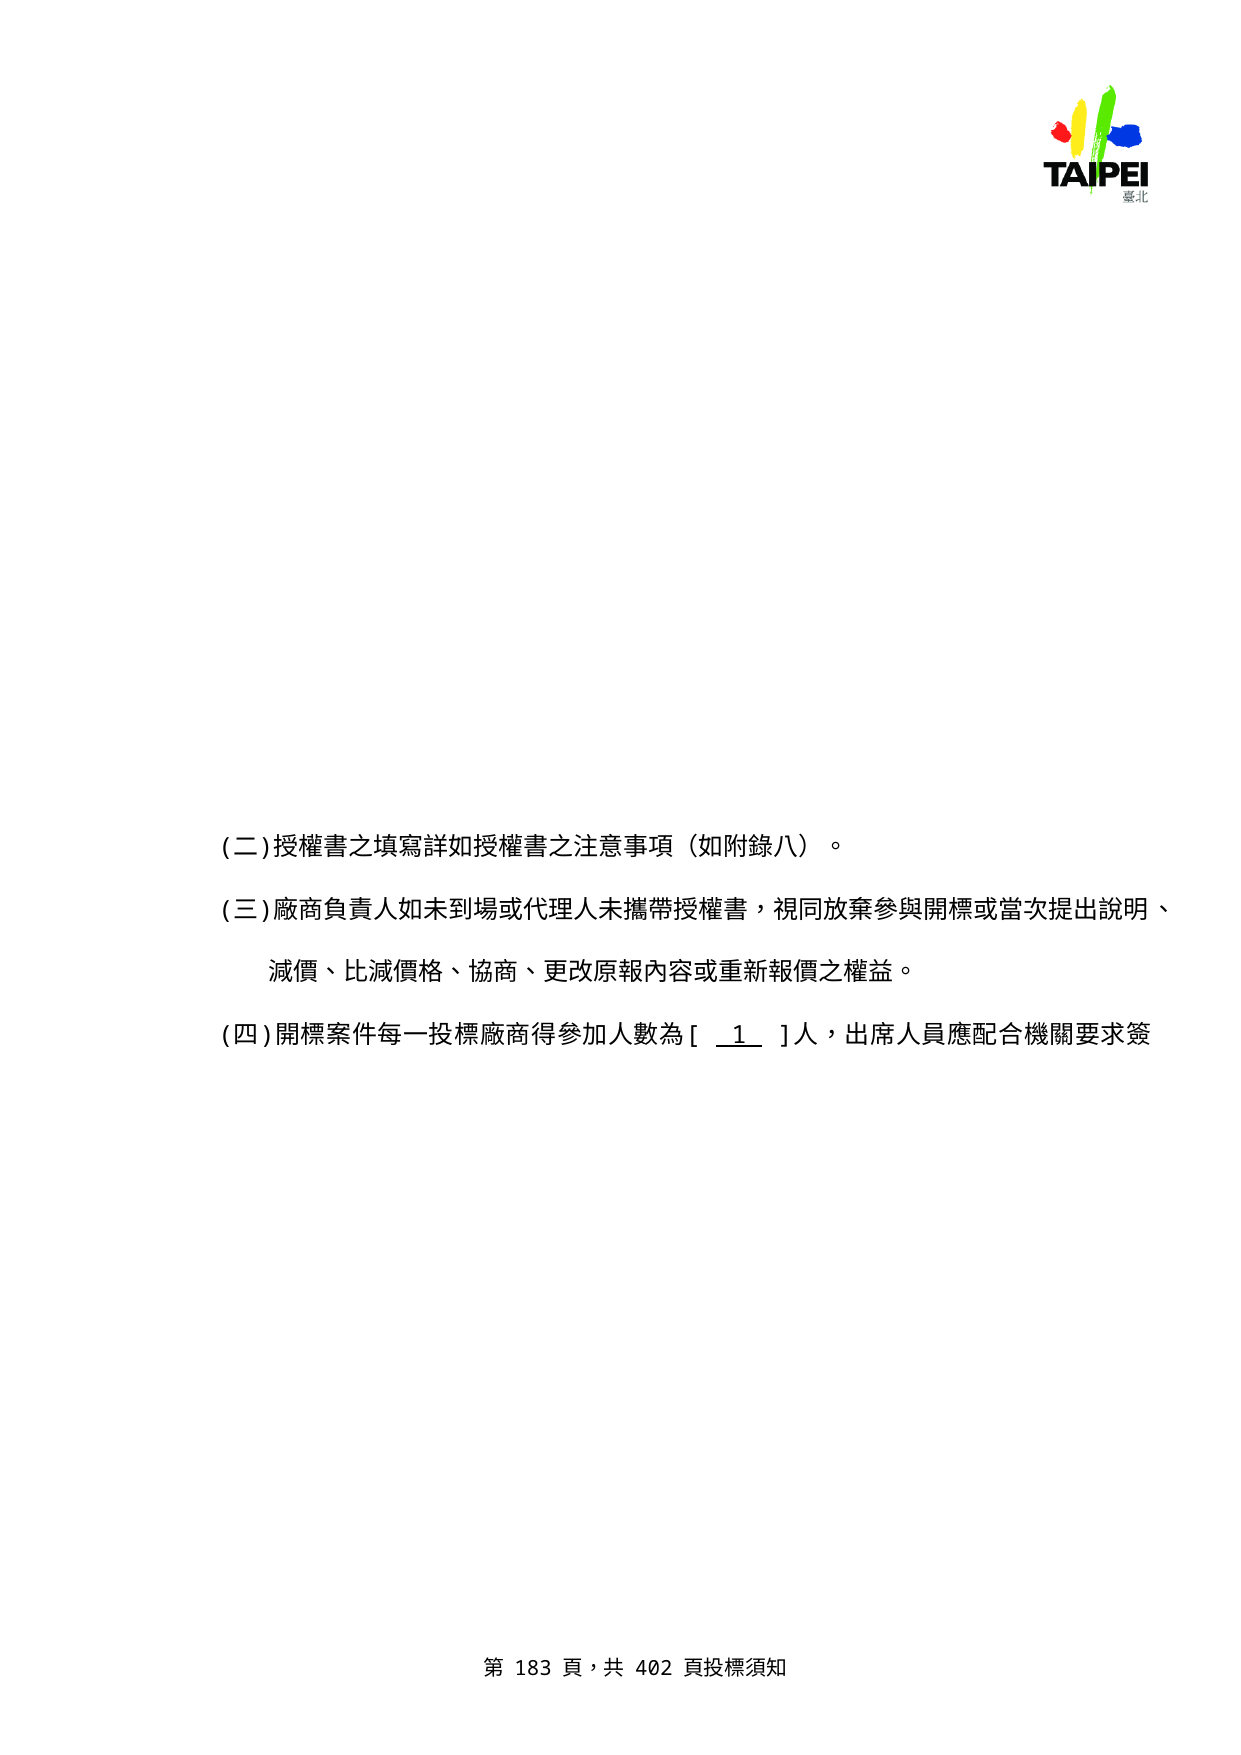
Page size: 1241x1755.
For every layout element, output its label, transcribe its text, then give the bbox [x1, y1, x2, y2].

text (四)開標案件每一投標廠商得參加人數為[ 1 ]人，出席人員應配合機關要求簽 [218, 991, 1152, 1053]
text (三)廠商負責人如未到場或代理人未攜帶授權書，視同放棄參與開標或當次提出說明、減價、比減價格、協商、更改原報內容或重新報價之權益。 [218, 866, 1152, 991]
text (二)授權書之填寫詳如授權書之注意事項（如附錄八）。 [218, 803, 1152, 866]
